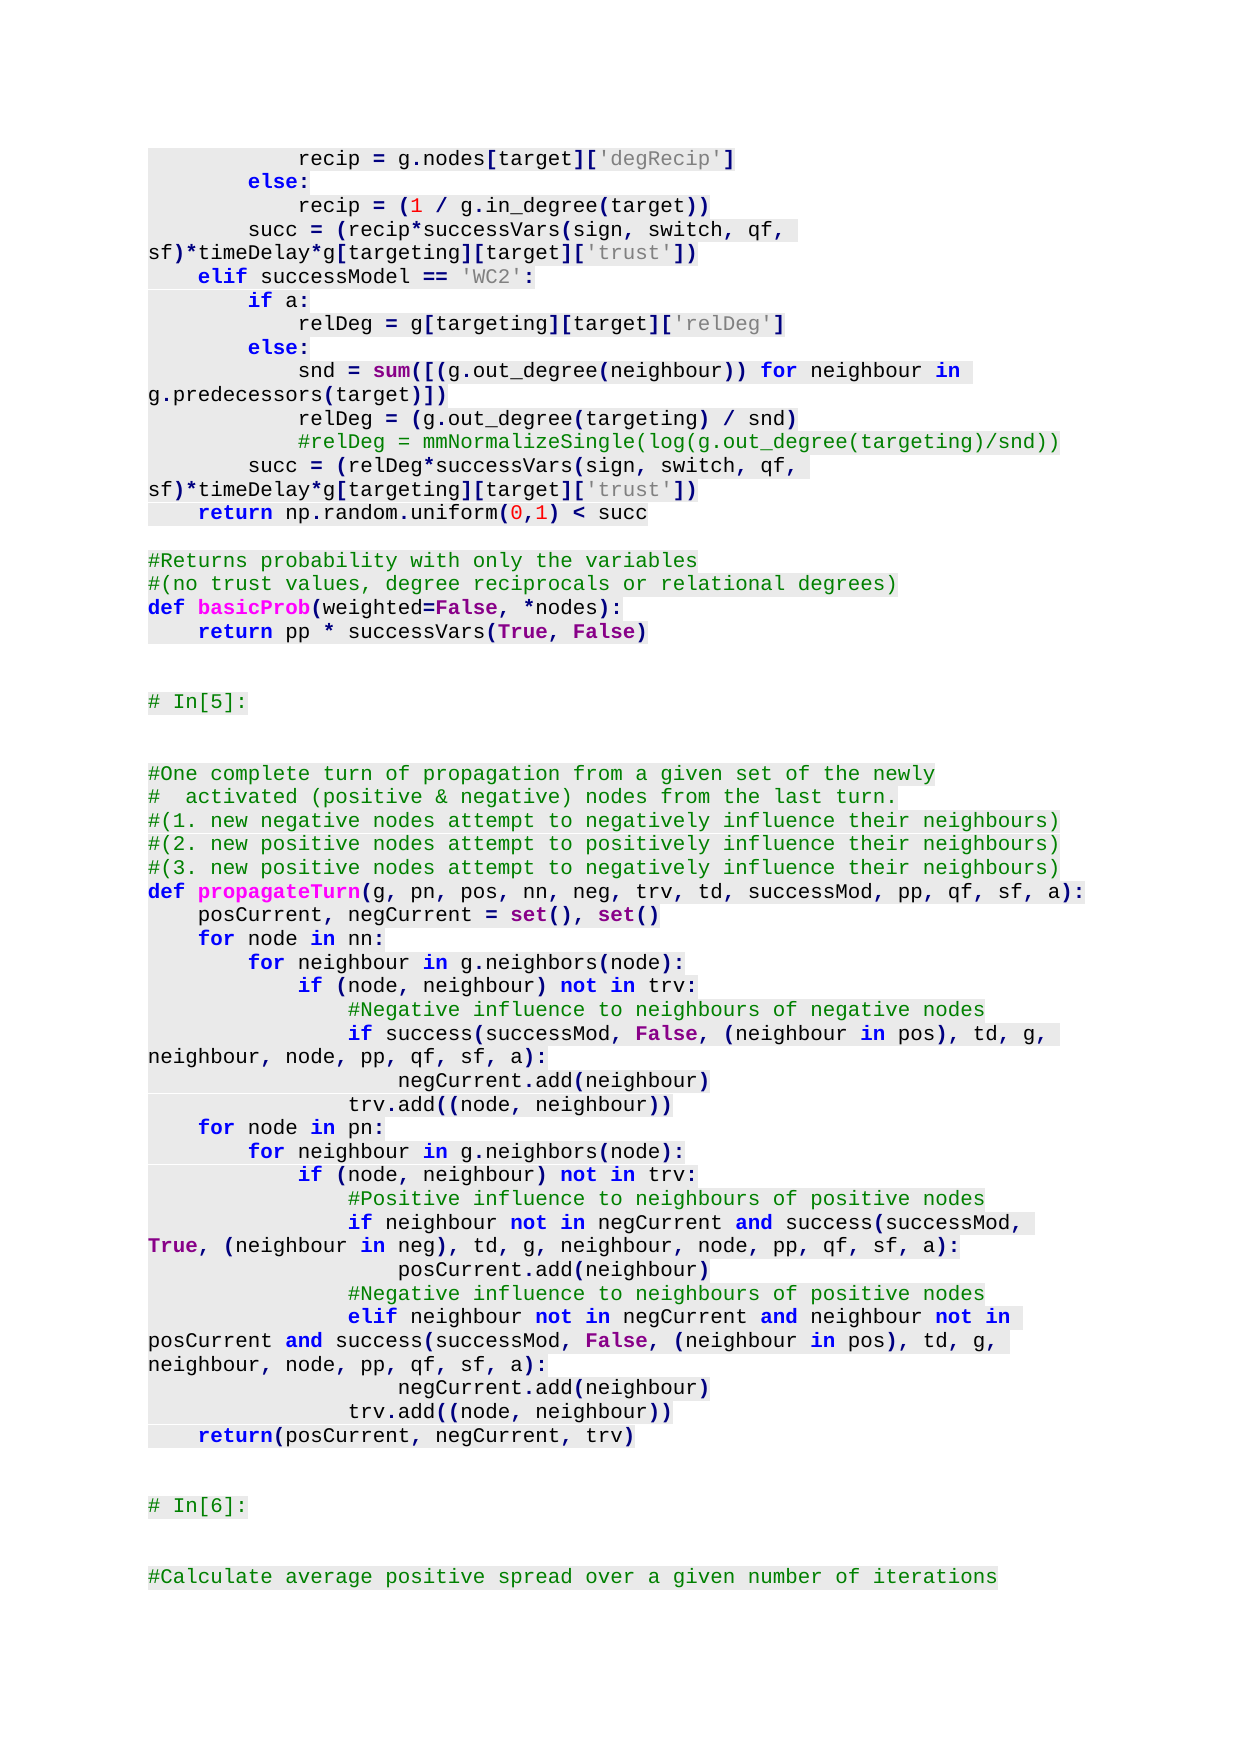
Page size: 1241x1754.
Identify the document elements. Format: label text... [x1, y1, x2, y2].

text #Positive influence to neighbours of positive nodes [148, 1188, 1092, 1212]
text #(no trust values, degree reciprocals or relational degrees) [148, 573, 1092, 597]
text #(3. new positive nodes attempt to negatively influence their neighbours) [148, 857, 1092, 881]
text posCurrent.add(neighbour) [148, 1259, 1092, 1283]
text relDeg = (g.out_degree(targeting) / snd) [148, 408, 1092, 431]
text #(1. new negative nodes attempt to negatively influence their neighbours) [148, 810, 1092, 833]
text elif successModel == 'WC2': [148, 266, 1092, 289]
text trv.add((node, neighbour)) [148, 1093, 1092, 1117]
text trv.add((node, neighbour)) [148, 1401, 1092, 1424]
text for neighbour in g.neighbors(node): [148, 952, 1092, 975]
text succ = (relDeg*successVars(sign, switch, qf, sf)*timeDelay*g[targeting][target]['trust']) [148, 455, 1092, 502]
text def propagateTurn(g, pn, pos, nn, neg, trv, td, successMod, pp, qf, sf, a): [148, 881, 1092, 904]
text return(posCurrent, negCurrent, trv) [148, 1424, 1092, 1448]
text #(2. new positive nodes attempt to positively influence their neighbours) [148, 833, 1092, 857]
text for node in pn: [148, 1117, 1092, 1141]
text succ = (recip*successVars(sign, switch, qf, sf)*timeDelay*g[targeting][target]['trust']) [148, 219, 1092, 266]
text elif neighbour not in negCurrent and neighbour not in posCurrent and success(successMod, False, (neighbour in pos), td, g, neighbour, node, pp, qf, sf, a): [148, 1306, 1092, 1377]
text #Negative influence to neighbours of positive nodes [148, 1283, 1092, 1306]
text recip = (1 / g.in_degree(target)) [148, 195, 1092, 219]
text # In[6]: [148, 1496, 1092, 1519]
text return pp * successVars(True, False) [148, 621, 1092, 644]
text recip = g.nodes[target]['degRecip'] [148, 148, 1092, 171]
text # In[5]: [148, 692, 1092, 715]
text snd = sum([(g.out_degree(neighbour)) for neighbour in g.predecessors(target)]) [148, 361, 1092, 408]
text #Returns probability with only the variables [148, 550, 1092, 573]
text for node in nn: [148, 928, 1092, 952]
text if (node, neighbour) not in trv: [148, 975, 1092, 999]
text if neighbour not in negCurrent and success(successMod, True, (neighbour in neg), td, g, neighbour, node, pp, qf, sf, a): [148, 1212, 1092, 1259]
text else: [148, 337, 1092, 361]
text negCurrent.add(neighbour) [148, 1070, 1092, 1093]
text #relDeg = mmNormalizeSingle(log(g.out_degree(targeting)/snd)) [148, 431, 1092, 455]
text def basicProb(weighted=False, *nodes): [148, 597, 1092, 621]
text relDeg = g[targeting][target]['relDeg'] [148, 313, 1092, 337]
text else: [148, 171, 1092, 195]
text posCurrent, negCurrent = set(), set() [148, 904, 1092, 928]
text #Calculate average positive spread over a given number of iterations [148, 1566, 1092, 1590]
text return np.random.uniform(0,1) < succ [148, 502, 1092, 526]
text if a: [148, 289, 1092, 313]
text #One complete turn of propagation from a given set of the newly [148, 762, 1092, 786]
text if success(successMod, False, (neighbour in pos), td, g, neighbour, node, pp, qf, sf, a): [148, 1023, 1092, 1070]
text if (node, neighbour) not in trv: [148, 1164, 1092, 1188]
text # activated (positive & negative) nodes from the last turn. [148, 786, 1092, 810]
text #Negative influence to neighbours of negative nodes [148, 999, 1092, 1023]
text negCurrent.add(neighbour) [148, 1377, 1092, 1401]
text for neighbour in g.neighbors(node): [148, 1141, 1092, 1164]
